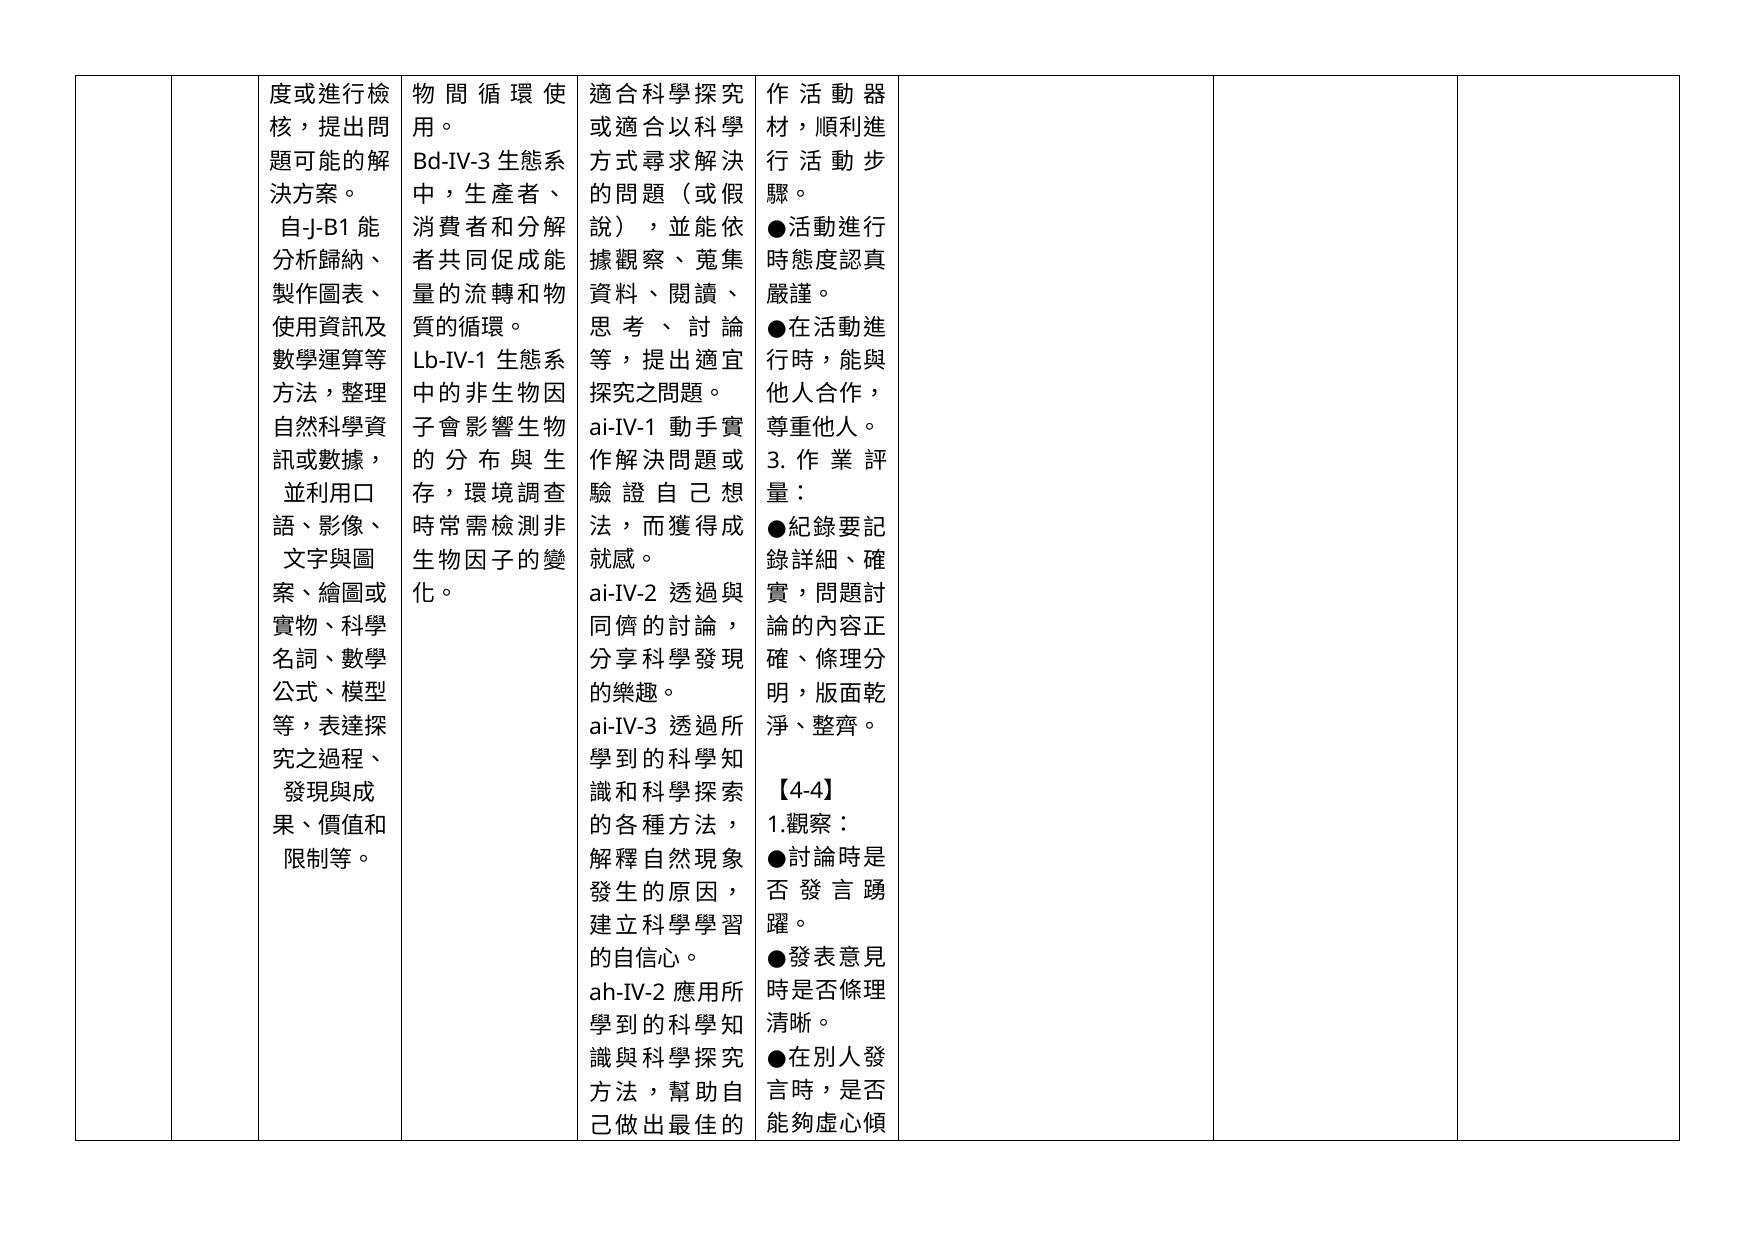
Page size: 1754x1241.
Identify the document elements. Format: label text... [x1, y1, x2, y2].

table_cell [1458, 76, 1679, 1140]
table_cell 作活動器材，順利進行活動步驟。 ●活動進行時態度認真嚴謹。 ●在活動進行時，能與他人合作，尊重他人。 3.作業評量： ●紀錄要記錄詳細、確實，問題討論的內容正確、條理分明，版面乾淨、整齊。 【4-4】 1.觀察： ●討論時是否發言踴躍。 ●發表意見時是否條理清晰。 ●在別人發言時，是否能夠虛心傾 [756, 76, 898, 1140]
table_cell [899, 76, 1213, 1140]
table_cell [1214, 76, 1457, 1140]
table_cell [172, 76, 258, 1140]
table_cell 物間循環使用。 Bd-IV-3 生態系中，生產者、消費者和分解者共同促成能量的流轉和物質的循環。 Lb-IV-1 生態系中的非生物因子會影響生物的分布與生存，環境調查時常需檢測非生物因子的變化。 [402, 76, 577, 1140]
table_cell [76, 76, 171, 1140]
table_cell 度或進行檢核，提出問題可能的解決方案。 自-J-B1 能分析歸納、製作圖表、使用資訊及數學運算等方法，整理自然科學資訊或數據，並利用口語、影像、文字與圖案、繪圖或實物、科學名詞、數學公式、模型等，表達探究之過程、發現與成果、價值和限制等。 [259, 76, 401, 1140]
table_cell 適合科學探究或適合以科學方式尋求解決的問題（或假說），並能依據觀察、蒐集資料、閱讀、思考、討論等，提出適宜探究之問題。 ai-IV-1 動手實作解決問題或驗證自己想法，而獲得成就感。 ai-IV-2 透過與同儕的討論，分享科學發現的樂趣。 ai-IV-3 透過所學到的科學知識和科學探索的各種方法，解釋自然現象發生的原因，建立科學學習的自信心。 ah-IV-2 應用所學到的科學知識與科學探究方法，幫助自己做出最佳的 [578, 76, 755, 1140]
